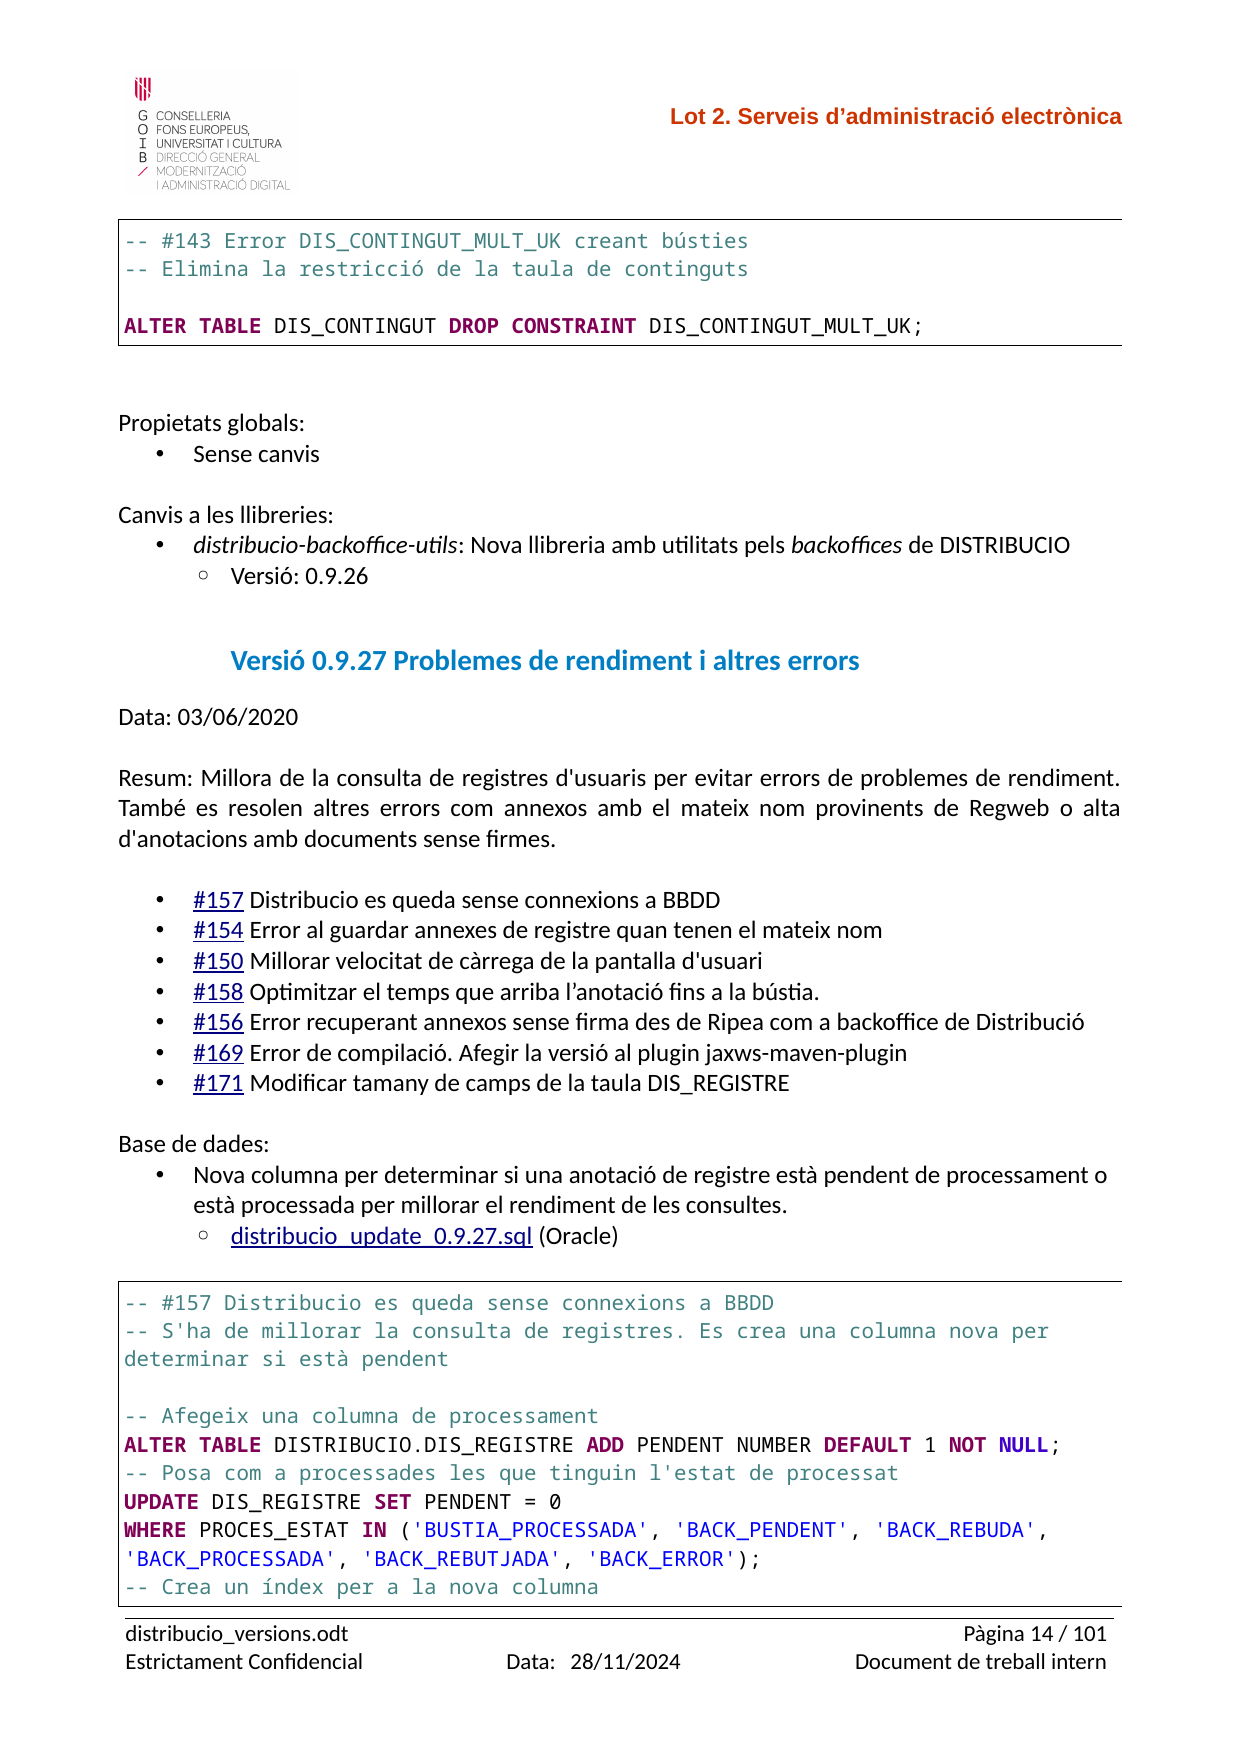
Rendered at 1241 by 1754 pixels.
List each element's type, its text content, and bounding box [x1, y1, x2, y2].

list Nova columna per determinar si una anotació de registre està pendent de processament o està processada per millorar el rendiment de les consultes. [156, 1159, 1122, 1220]
list #169 Error de compilació. Afegir la versió al plugin jaxws-maven-plugin [156, 1037, 1122, 1067]
list Versió: 0.9.26 [193, 560, 1122, 591]
text Canvis a les llibreries: [118, 499, 1122, 529]
list #158 Optimitzar el temps que arriba l’anotació fins a la bústia. [156, 976, 1122, 1006]
text Data: 03/06/2020 [118, 701, 1122, 732]
list #157 Distribucio es queda sense connexions a BBDD [156, 884, 1122, 915]
list #154 Error al guardar annexes de registre quan tenen el mateix nom [156, 915, 1122, 945]
list Sense canvis [156, 438, 1122, 468]
list distribucio_update_0.9.27.sql (Oracle) [193, 1220, 1122, 1250]
list #171 Modificar tamany de camps de la taula DIS_REGISTRE [156, 1067, 1122, 1098]
text Base de dades: [118, 1128, 1122, 1159]
text Propietats globals: [118, 407, 1122, 438]
list #150 Millorar velocitat de càrrega de la pantalla d'usuari [156, 945, 1122, 976]
list #156 Error recuperant annexos sense firma des de Ripea com a backoffice de Distribució [156, 1006, 1122, 1037]
text Resum: Millora de la consulta de registres d'usuaris per evitar errors de problemes de rendiment. També es resolen altres errors com annexos amb el mateix nom provinents de Regweb o alta d'anotacions amb documents sense firmes. [118, 762, 1122, 854]
table_header -- #157 Distribucio es queda sense connexions a BBDD -- S'ha de millorar la consulta de registres. Es crea una columna nova per determinar si està pendent -- Afegeix una columna de processament ALTER TABLE DISTRIBUCIO.DIS_REGISTRE ADD PENDENT NUMBER DEFAULT 1 NOT NULL; -- Posa com a processades les que tinguin l'estat de processat UPDATE DIS_REGISTRE SET PENDENT = 0 WHERE PROCES_ESTAT IN ('BUSTIA_PROCESSADA', 'BACK_PENDENT', 'BACK_REBUDA', 'BACK_PROCESSADA', 'BACK_REBUTJADA', 'BACK_ERROR'); -- Crea un índex per a la nova columna [119, 1282, 1122, 1606]
list distribucio-backoffice-utils: Nova llibreria amb utilitats pels backoffices de DISTRIBUCIO [156, 529, 1122, 560]
table_header -- #143 Error DIS_CONTINGUT_MULT_UK creant bústies -- Elimina la restricció de la taula de continguts ALTER TABLE DIS_CONTINGUT DROP CONSTRAINT DIS_CONTINGUT_MULT_UK; [119, 220, 1122, 345]
picture [126, 70, 299, 197]
subtitle Versió 0.9.27 Problemes de rendiment i altres errors [153, 642, 1122, 677]
